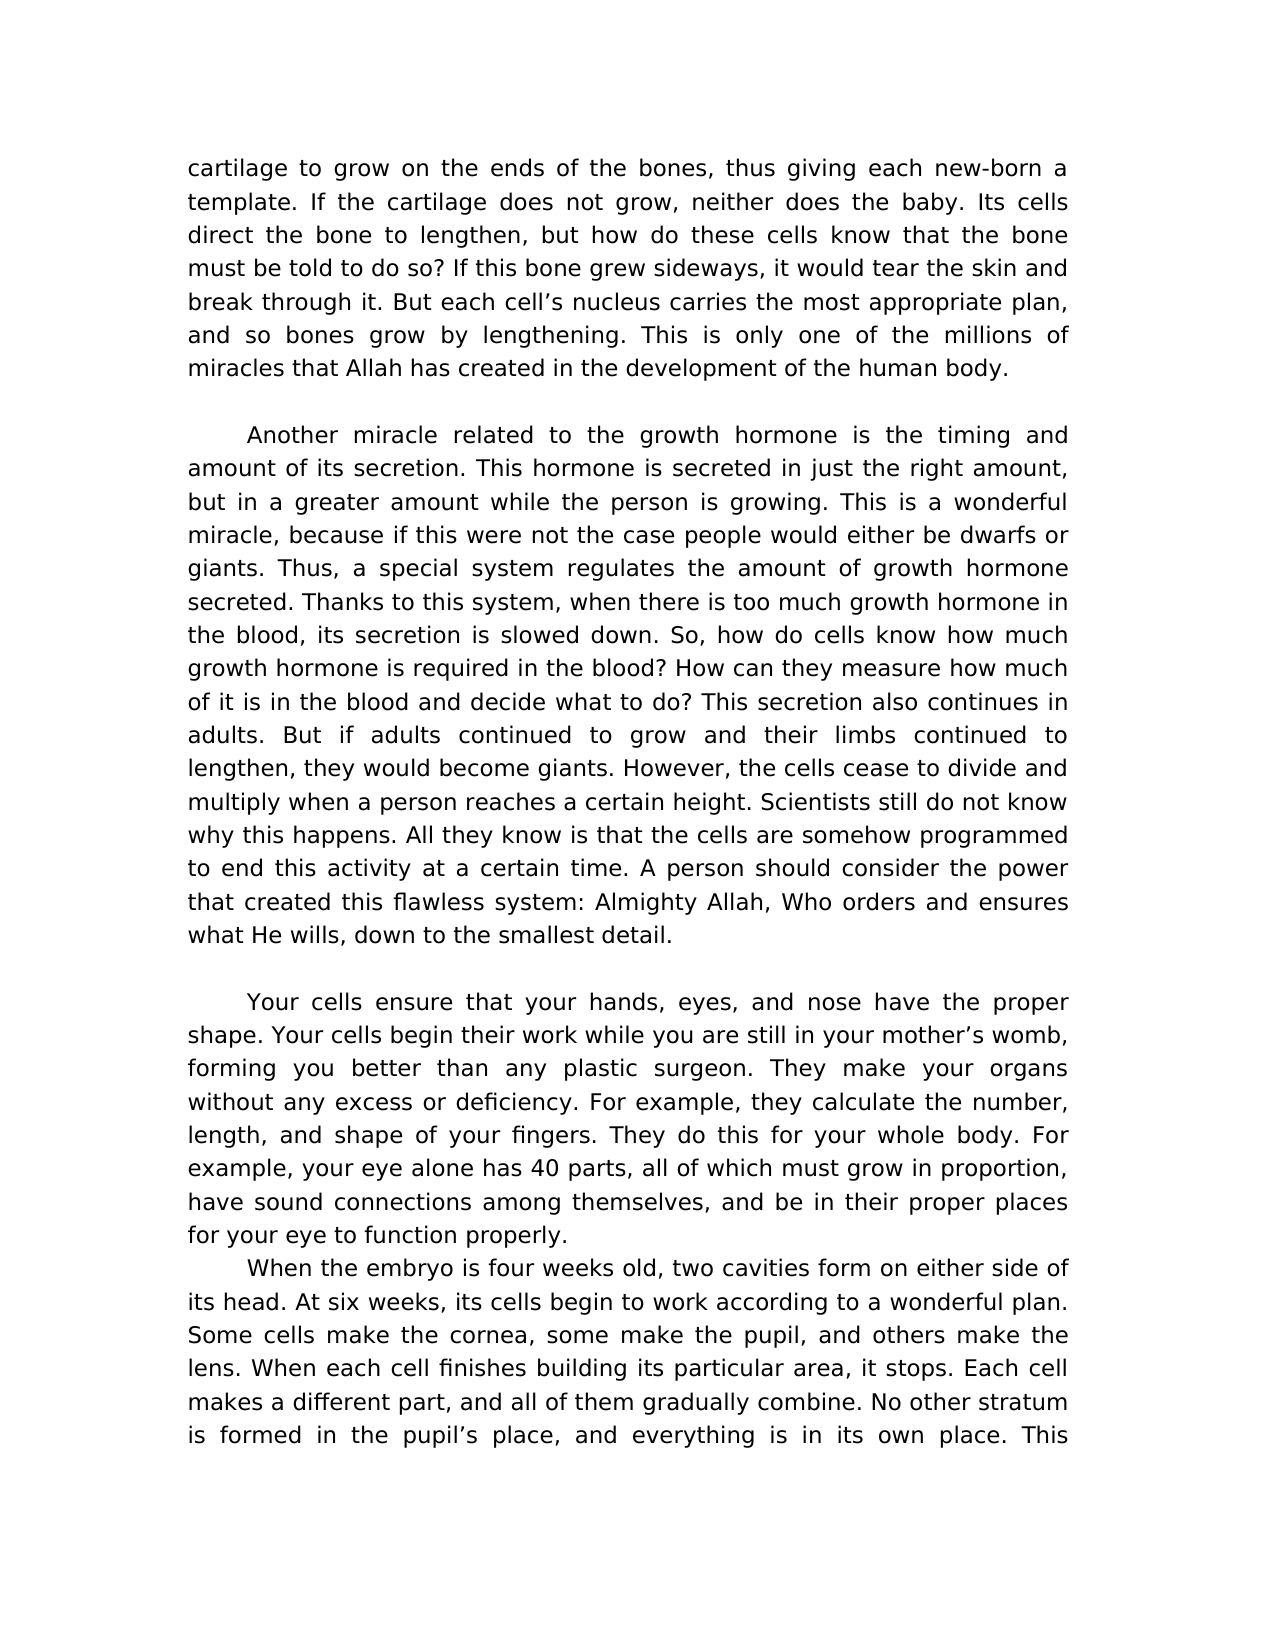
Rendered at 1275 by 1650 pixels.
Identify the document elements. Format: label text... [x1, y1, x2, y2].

text cartilage to grow on the ends of the bones, thus giving each new-born a template. If the cartilage does not grow, neither does the baby. Its cells direct the bone to lengthen, but how do these cells know that the bone must be told to do so? If this bone grew sideways, it would tear the skin and break through it. But each cell’s nucleus carries the most appropriate plan, and so bones grow by lengthening. This is only one of the millions of miracles that Allah has created in the development of the human body. [187, 150, 1070, 383]
text Your cells ensure that your hands, eyes, and nose have the proper shape. Your cells begin their work while you are still in your mother’s womb, forming you better than any plastic surgeon. They make your organs without any excess or deficiency. For example, they calculate the number, length, and shape of your fingers. They do this for your whole body. For example, your eye alone has 40 parts, all of which must grow in proportion, have sound connections among themselves, and be in their proper places for your eye to function properly. [187, 983, 1070, 1250]
text Another miracle related to the growth hormone is the timing and amount of its secretion. This hormone is secreted in just the right amount, but in a greater amount while the person is growing. This is a wonderful miracle, because if this were not the case people would either be dwarfs or giants. Thus, a special system regulates the amount of growth hormone secreted. Thanks to this system, when there is too much growth hormone in the blood, its secretion is slowed down. So, how do cells know how much growth hormone is required in the blood? How can they measure how much of it is in the blood and decide what to do? This secretion also continues in adults. But if adults continued to grow and their limbs continued to lengthen, they would become giants. However, the cells cease to divide and multiply when a person reaches a certain height. Scientists still do not know why this happens. All they know is that the cells are somehow programmed to end this activity at a certain time. A person should consider the power that created this flawless system: Almighty Allah, Who orders and ensures what He wills, down to the smallest detail. [187, 417, 1070, 950]
text When the embryo is four weeks old, two cavities form on either side of its head. At six weeks, its cells begin to work according to a wonderful plan. Some cells make the cornea, some make the pupil, and others make the lens. When each cell finishes building its particular area, it stops. Each cell makes a different part, and all of them gradually combine. No other stratum is formed in the pupil’s place, and everything is in its own place. This [187, 1250, 1070, 1450]
